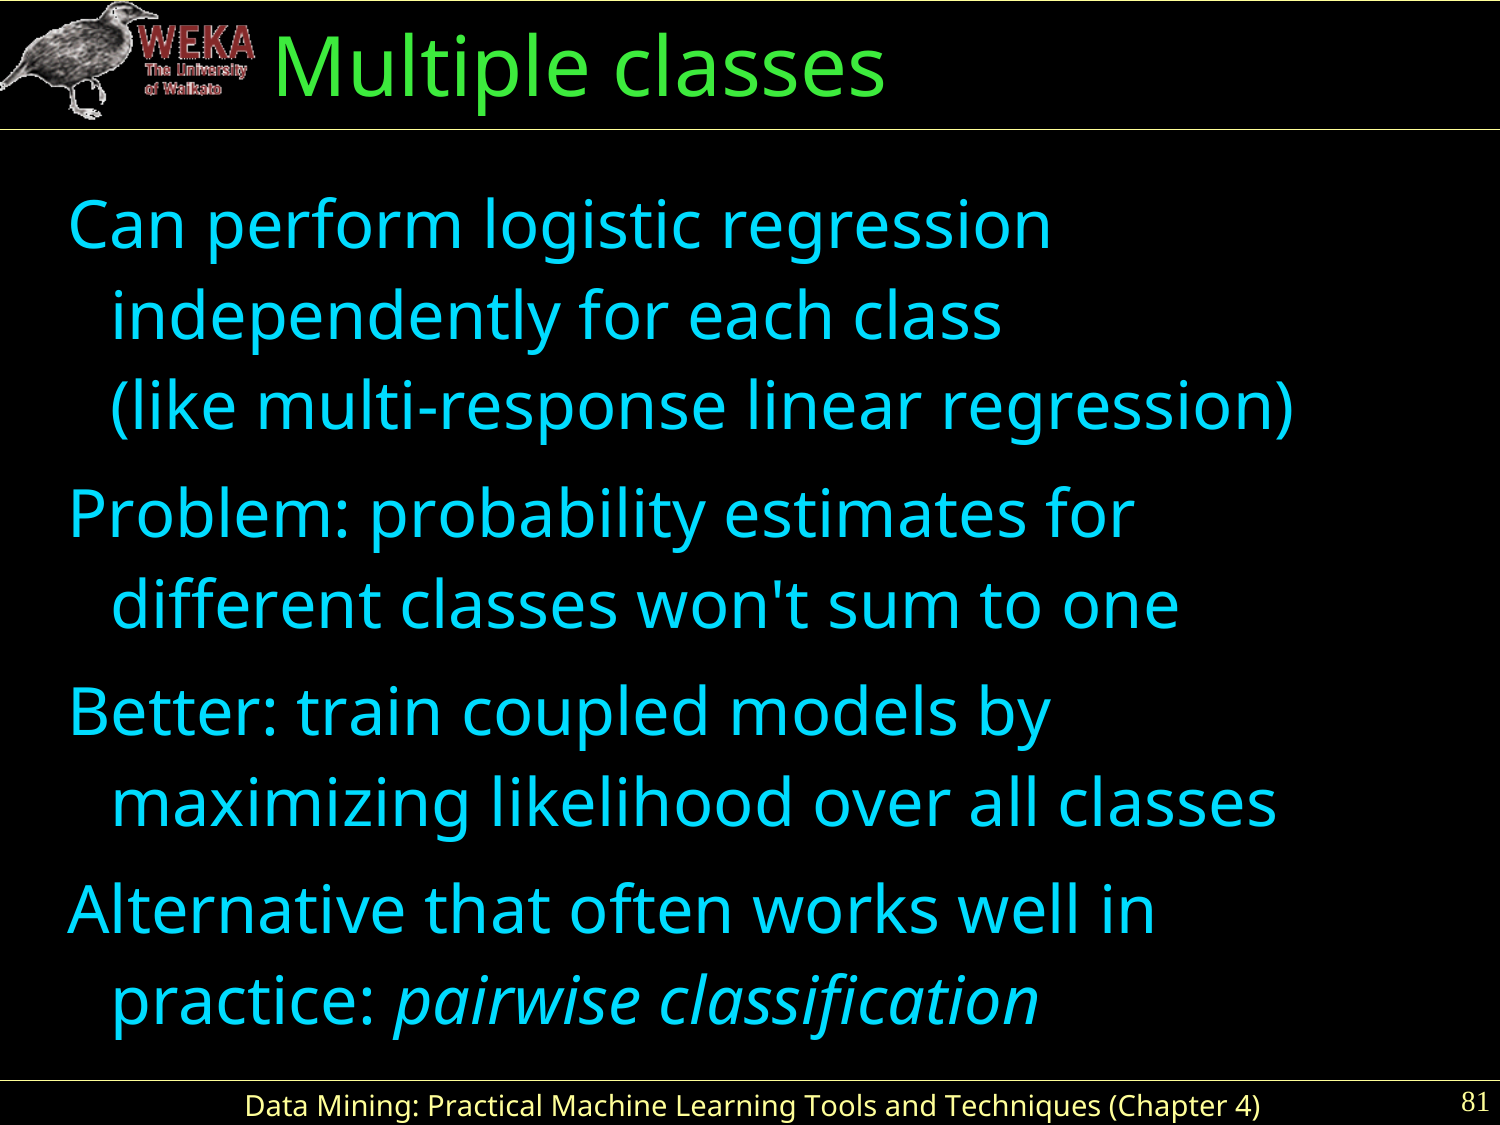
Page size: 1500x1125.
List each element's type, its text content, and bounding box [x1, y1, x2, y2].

picture [0, 1, 266, 129]
list Can perform logistic regression independently for each class (like multi-response linear regression) Problem: probability estimates for different classes won't sum to one Better: train coupled models by maximizing likelihood over all classes Alternative that often works well in practice: pairwise classification [67, 177, 1418, 1093]
title Multiple classes [295, 0, 1486, 159]
